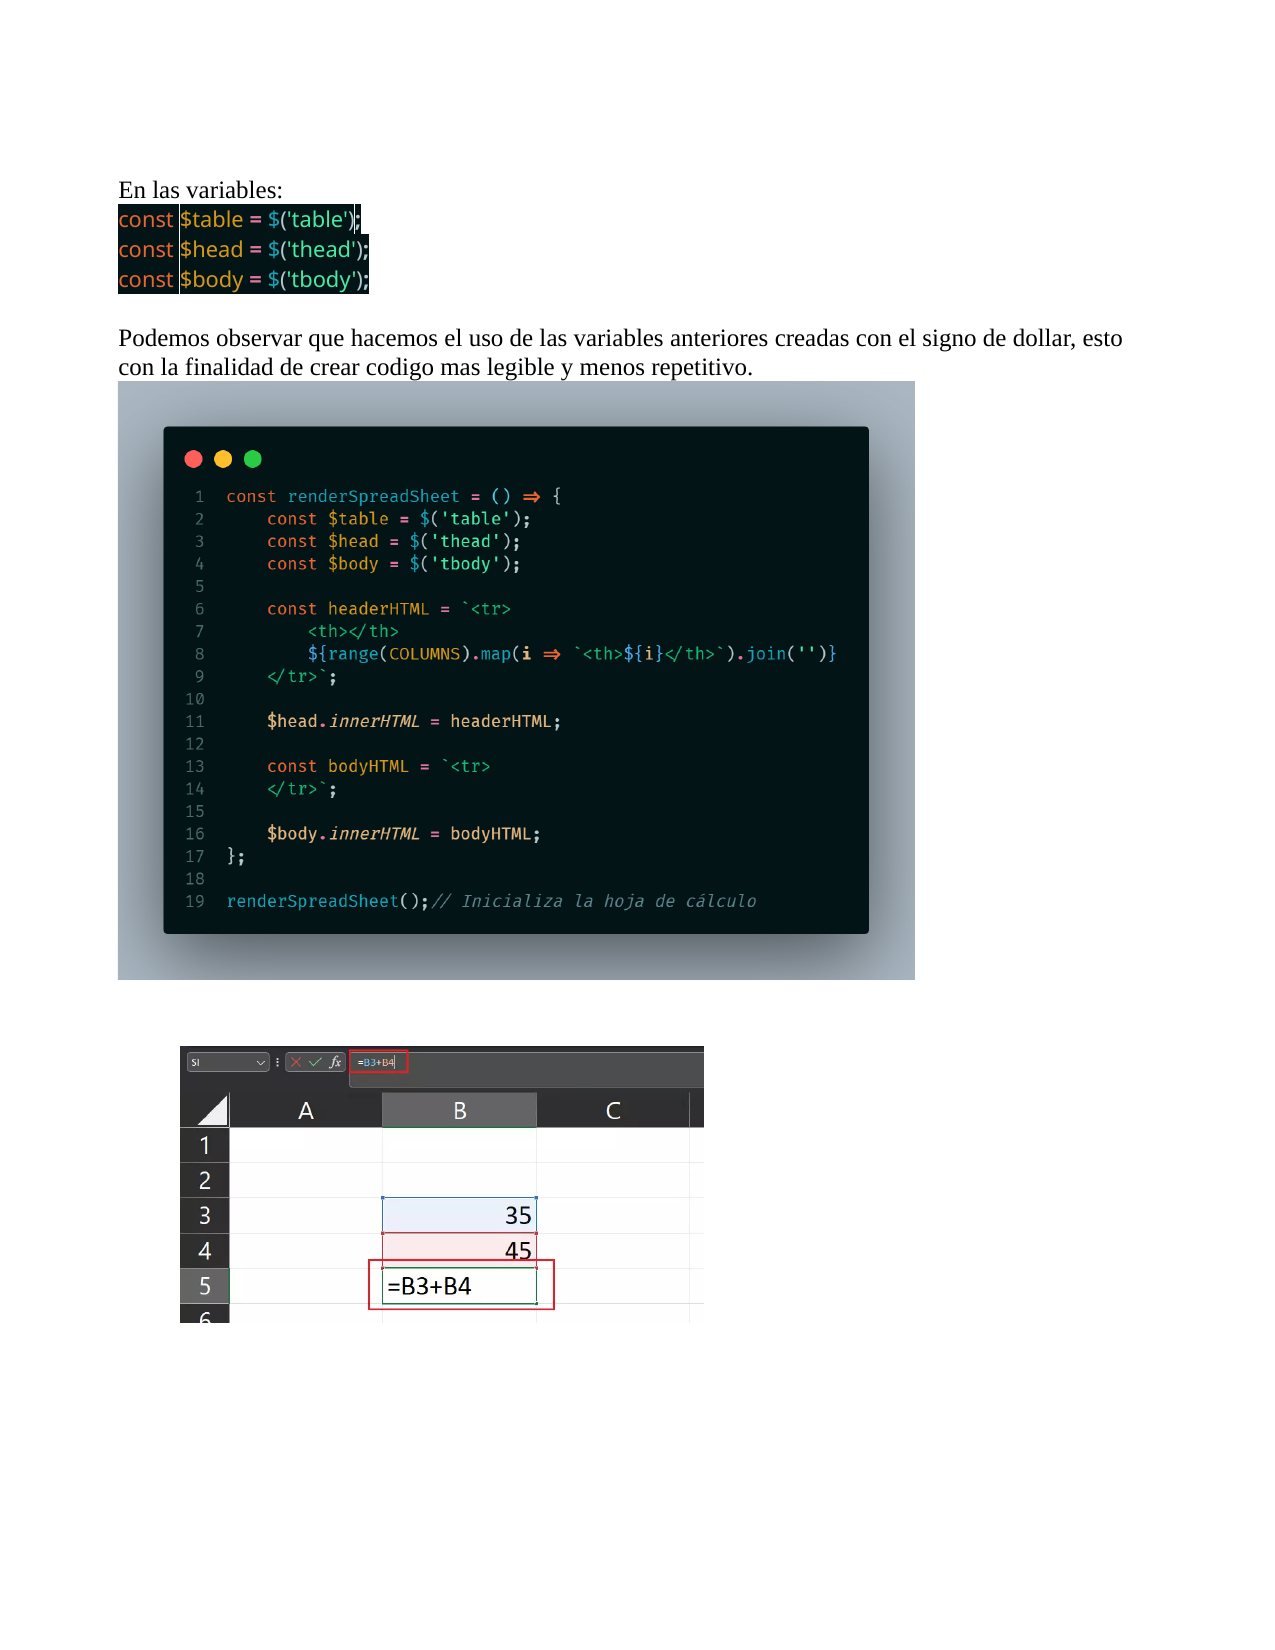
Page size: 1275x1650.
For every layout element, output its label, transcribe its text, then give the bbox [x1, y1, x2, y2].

picture [180, 1046, 704, 1323]
text Podemos observar que hacemos el uso de las variables anteriores creadas con el signo de dollar, esto con la finalidad de crear codigo mas legible y menos repetitivo. [118, 323, 1157, 381]
picture [117, 381, 915, 980]
text En las variables: [118, 176, 1157, 204]
text const $table = $('table'); [118, 204, 1157, 234]
text const $body = $('tbody'); [118, 264, 1157, 294]
text const $head = $('thead'); [118, 234, 1157, 264]
